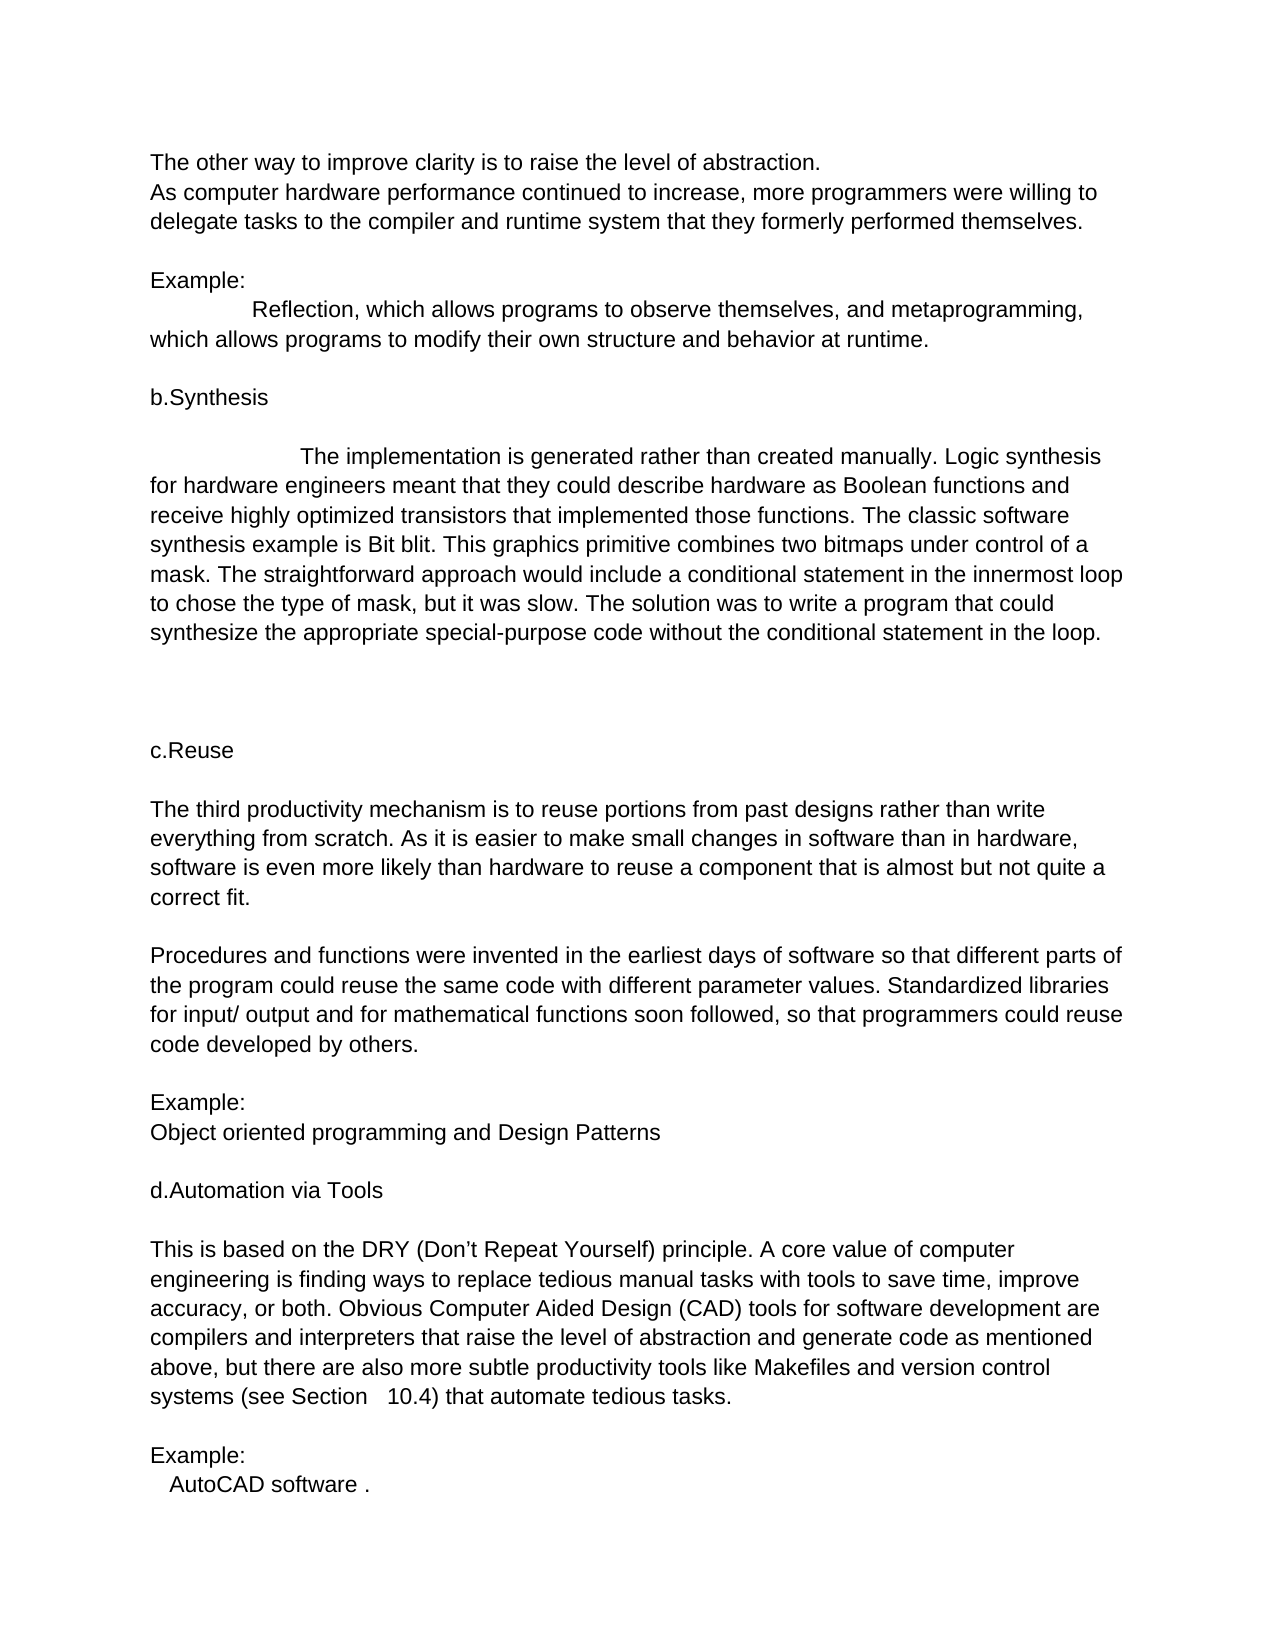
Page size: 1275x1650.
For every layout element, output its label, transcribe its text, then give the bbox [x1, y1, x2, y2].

text Reflection, which allows programs to observe themselves, and metaprogramming, which allows programs to modify their own structure and behavior at runtime. [150, 297, 1125, 352]
text Object oriented programming and Design Patterns [150, 1119, 1125, 1145]
text The other way to improve clarity is to raise the level of abstraction. [150, 150, 1125, 176]
text b.Synthesis [150, 385, 1125, 411]
text d.Automation via Tools [150, 1178, 1125, 1204]
text The third productivity mechanism is to reuse portions from past designs rather than write everything from scratch. As it is easier to make small changes in software than in hardware, software is even more likely than hardware to reuse a component that is almost but not quite a correct fit. [150, 796, 1125, 910]
text c.Reuse [150, 737, 1125, 763]
text As computer hardware performance continued to increase, more programmers were willing to delegate tasks to the compiler and runtime system that they formerly performed themselves. [150, 179, 1125, 234]
text AutoCAD software . [150, 1472, 1125, 1497]
text Example: [150, 1442, 1125, 1468]
text This is based on the DRY (Don’t Repeat Yourself) principle. A core value of computer engineering is finding ways to replace tedious manual tasks with tools to save time, improve accuracy, or both. Obvious Computer Aided Design (CAD) tools for software development are compilers and interpreters that raise the level of abstraction and generate code as mentioned above, but there are also more subtle productivity tools like Makefiles and version control systems (see Section 10.4) that automate tedious tasks. [150, 1237, 1125, 1409]
text Example: [150, 267, 1125, 293]
text The implementation is generated rather than created manually. Logic synthesis for hardware engineers meant that they could describe hardware as Boolean functions and receive highly optimized transistors that implemented those functions. The classic software synthesis example is Bit blit. This graphics primitive combines two bitmaps under control of a mask. The straightforward approach would include a conditional statement in the innermost loop to chose the type of mask, but it was slow. The solution was to write a program that could synthesize the appropriate special-purpose code without the conditional statement in the loop. [150, 444, 1125, 646]
text Example: [150, 1090, 1125, 1116]
text Procedures and functions were invented in the earliest days of software so that different parts of the program could reuse the same code with different parameter values. Standardized libraries for input/ output and for mathematical functions soon followed, so that programmers could reuse code developed by others. [150, 943, 1125, 1057]
